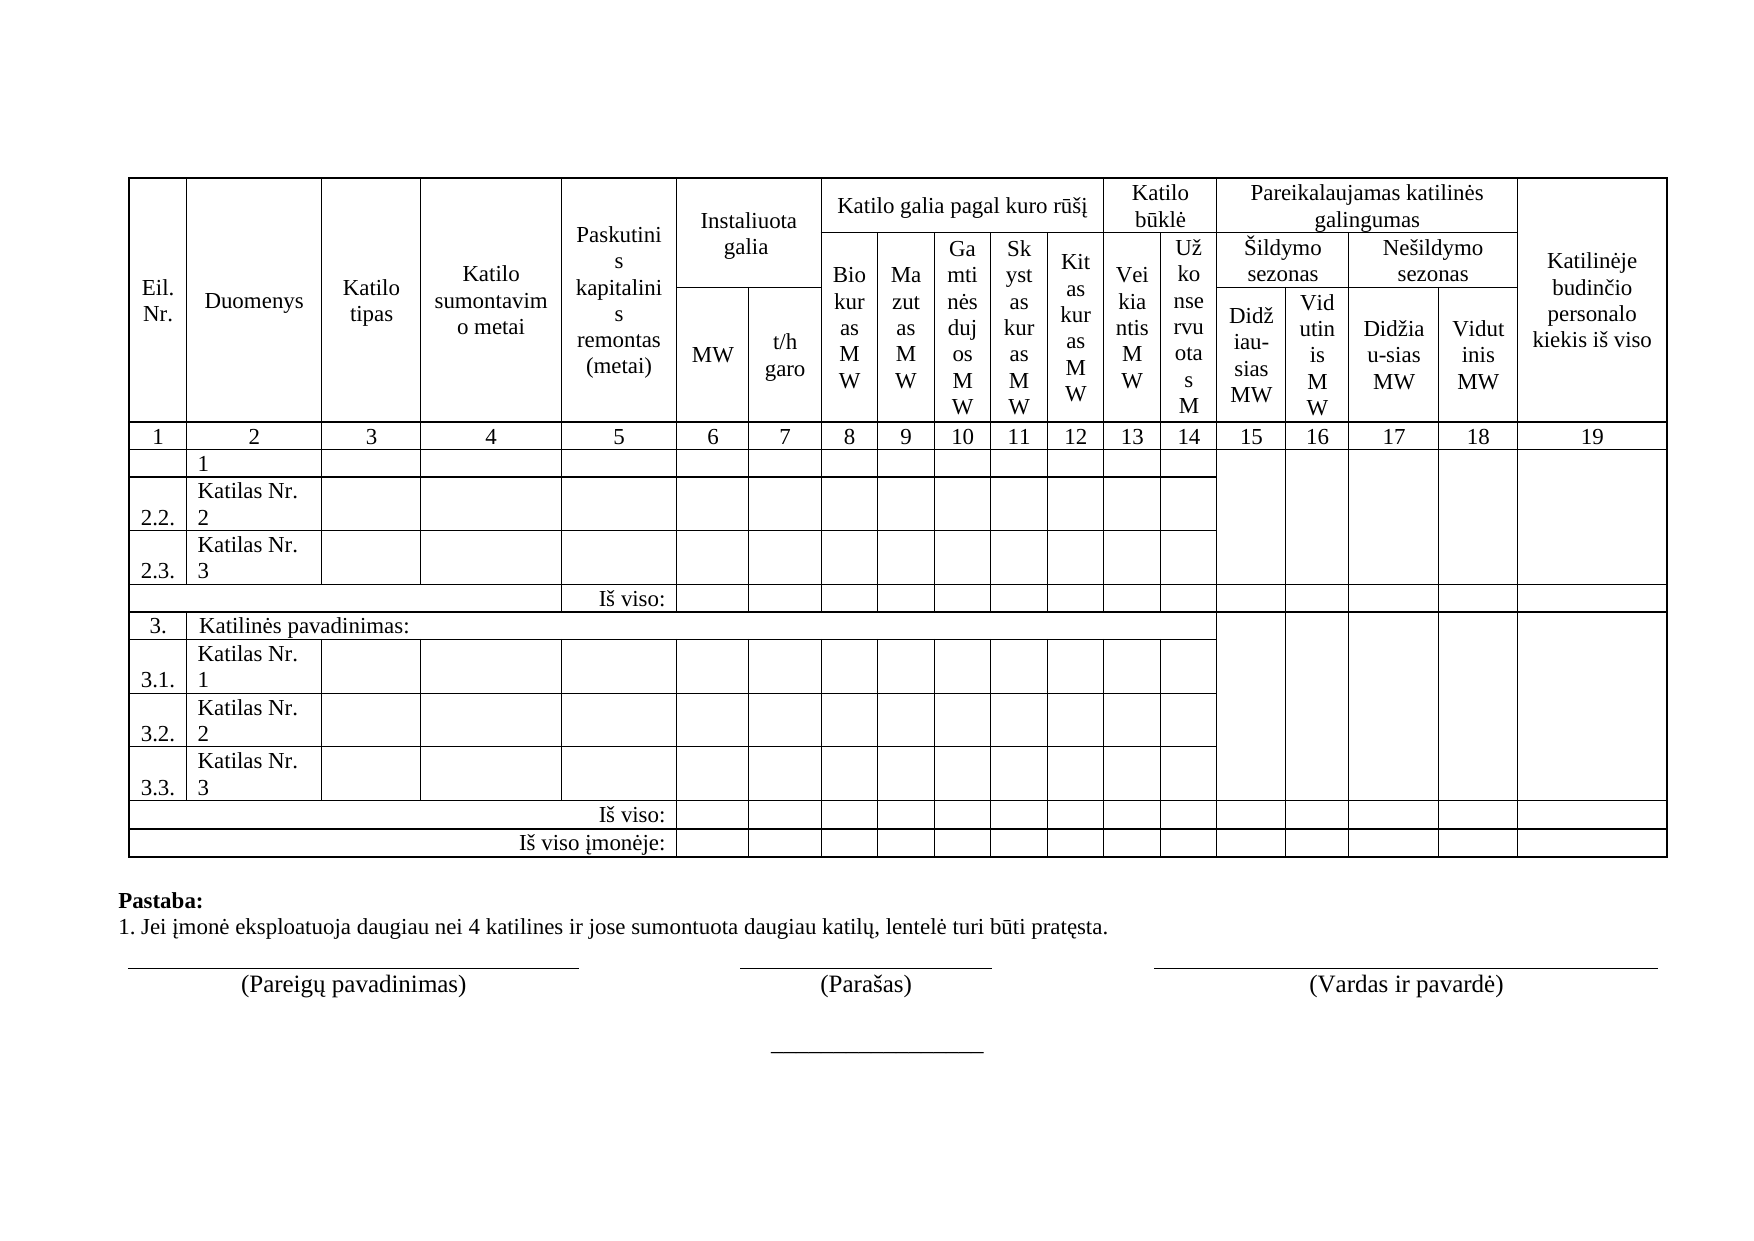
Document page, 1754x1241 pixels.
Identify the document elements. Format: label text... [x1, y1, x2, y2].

table_cell [1048, 801, 1103, 827]
table_cell [878, 694, 934, 746]
table_cell [322, 531, 420, 584]
table_cell 9 [878, 423, 934, 449]
table_cell [562, 478, 676, 530]
table_cell 3.1. [130, 640, 186, 692]
table_cell [1439, 530, 1517, 584]
table_cell [935, 694, 990, 746]
table_cell [1349, 450, 1438, 476]
table_cell [749, 747, 821, 800]
table_cell [677, 450, 748, 476]
table_header Katilo galia pagal kuro rūšį [822, 179, 1103, 232]
table_cell [421, 640, 561, 692]
table_cell [1048, 694, 1103, 746]
table_cell 2 [187, 423, 321, 449]
table_cell [186, 830, 322, 856]
table_cell [1518, 693, 1666, 746]
table_cell [1439, 476, 1517, 530]
text 1. Jei įmonė eksploatuoja daugiau nei 4 katilines ir jose sumontuota daugiau katilų, lentelė turi būti pratęsta. [118, 913, 1636, 939]
table_cell [878, 801, 934, 827]
table_cell Katilas Nr. 3 [187, 747, 321, 800]
table_cell [1349, 830, 1438, 856]
table_cell [935, 585, 990, 611]
table_cell [1518, 476, 1666, 530]
table_cell [1161, 531, 1216, 584]
table_cell [822, 694, 877, 746]
table_cell [1286, 746, 1348, 800]
table_cell [1286, 801, 1348, 827]
table_cell [1217, 530, 1285, 584]
table_header Katilo sumontavimo metai [421, 179, 561, 421]
table_cell 15 [1217, 423, 1285, 449]
table_cell [878, 585, 934, 611]
table_cell Mazutas MW [878, 233, 934, 421]
table_cell 11 [991, 423, 1047, 449]
table_cell [421, 613, 1216, 639]
table_cell 8 [822, 423, 877, 449]
table_cell [1286, 830, 1348, 856]
table_cell [991, 747, 1047, 800]
table_cell [421, 801, 561, 827]
table_cell [562, 531, 676, 584]
table_cell [1518, 746, 1666, 800]
table_cell 4 [421, 423, 561, 449]
table_cell Katilinės pavadinimas: [187, 613, 421, 639]
table_cell [1161, 450, 1216, 476]
table_cell Iš viso įmonėje: [421, 830, 676, 856]
table_cell [1048, 478, 1103, 530]
table_header Paskutinis kapitalinis remontas (metai) [562, 179, 676, 421]
table_cell [1161, 640, 1216, 692]
table_cell [1104, 531, 1160, 584]
table_cell [1104, 747, 1160, 800]
table_cell [677, 694, 748, 746]
table_cell [935, 830, 990, 856]
table_cell 12 [1048, 423, 1103, 449]
table_cell [749, 531, 821, 584]
table_cell 1 [130, 423, 186, 449]
table_cell 10 [935, 423, 990, 449]
table_cell [935, 801, 990, 827]
table_cell [1217, 585, 1285, 611]
table_cell [878, 640, 934, 692]
table_cell [322, 640, 420, 692]
table_cell 5 [562, 423, 676, 449]
table_cell [421, 694, 561, 746]
text _________________ [118, 1027, 1636, 1055]
table_cell [322, 694, 420, 746]
table_cell [677, 747, 748, 800]
table_cell [991, 830, 1047, 856]
table_cell [1161, 585, 1216, 611]
table_header Instaliuota galia [677, 179, 821, 287]
table_cell [1349, 585, 1438, 611]
table_header [579, 968, 740, 998]
table_cell [878, 830, 934, 856]
table_cell [1217, 450, 1285, 476]
table_cell [1161, 747, 1216, 800]
table_cell [1439, 585, 1517, 611]
table_cell [677, 531, 748, 584]
table_cell [1349, 613, 1438, 639]
table_cell [1104, 830, 1160, 856]
table_cell [322, 830, 421, 856]
table_cell [562, 747, 676, 800]
table_cell [749, 478, 821, 530]
table_cell Katilas Nr. 2 [187, 694, 321, 746]
table_cell [935, 478, 990, 530]
table_cell [130, 830, 186, 856]
table_cell [1518, 639, 1666, 692]
table_cell [1104, 640, 1160, 692]
table_cell [677, 830, 748, 856]
table_cell 3.3. [130, 747, 186, 800]
table_cell [1048, 531, 1103, 584]
table_cell [1349, 639, 1438, 692]
table_cell Kitas kuras MW [1048, 233, 1103, 421]
table_cell [878, 478, 934, 530]
table_cell [1217, 746, 1285, 800]
table_cell [1104, 694, 1160, 746]
table_cell Vidutinis MW [1286, 288, 1348, 421]
table_cell [1217, 830, 1285, 856]
table_cell [322, 801, 421, 827]
table_cell [1286, 476, 1348, 530]
table_cell MW [677, 288, 748, 421]
table_cell [1518, 530, 1666, 584]
table_cell [991, 450, 1047, 476]
table_cell [130, 801, 186, 827]
table_cell [935, 747, 990, 800]
table_cell [1217, 693, 1285, 746]
table_cell [1161, 801, 1216, 827]
table_cell [186, 801, 322, 827]
table_cell [1439, 830, 1517, 856]
table_cell 3.2. [130, 694, 186, 746]
table_cell [1439, 639, 1517, 692]
table_cell [822, 830, 877, 856]
table_cell Didžiau-sias MW [1217, 288, 1285, 421]
table_cell [935, 450, 990, 476]
table_cell [1439, 746, 1517, 800]
table_cell 18 [1439, 423, 1517, 449]
table_cell [822, 531, 877, 584]
table_cell Didžiau-sias MW [1349, 288, 1438, 421]
table_cell [1439, 801, 1517, 827]
table_cell [1286, 585, 1348, 611]
table_cell [1286, 450, 1348, 476]
table_cell [1286, 530, 1348, 584]
table_header Eil. Nr. [130, 179, 186, 421]
table_cell 17 [1349, 423, 1438, 449]
table_cell [677, 585, 748, 611]
table_cell [322, 747, 420, 800]
table_cell Biokuras MW [822, 233, 877, 421]
table_cell [1518, 450, 1666, 476]
table_cell [677, 801, 748, 827]
table_cell [822, 801, 877, 827]
table_cell [991, 478, 1047, 530]
table_cell [1217, 801, 1285, 827]
table_cell [562, 450, 676, 476]
table_cell [1349, 530, 1438, 584]
table_cell 3 [322, 423, 420, 449]
table_cell 6 [677, 423, 748, 449]
table_cell [1439, 693, 1517, 746]
table_cell [322, 478, 420, 530]
table_cell [1286, 639, 1348, 692]
table_cell [1048, 450, 1103, 476]
table_header (Vardas ir pavardė) [1154, 969, 1658, 998]
table_header Pareikalaujamas katilinės galingumas [1217, 179, 1517, 232]
table_cell 3. [130, 613, 186, 639]
table_cell [1286, 613, 1348, 639]
table_cell [1349, 476, 1438, 530]
table_cell [878, 747, 934, 800]
table_cell [1161, 830, 1216, 856]
table_cell [1217, 613, 1285, 639]
table_cell 19 [1518, 423, 1666, 449]
table_cell [1161, 478, 1216, 530]
table_cell 2.2. [130, 478, 186, 530]
table_cell Katilas Nr. 1 [187, 640, 321, 692]
table_header Katilo tipas [322, 179, 420, 421]
table_cell [130, 585, 186, 611]
table_cell Vidutinis MW [1439, 288, 1517, 421]
table_cell t/h garo [749, 288, 821, 421]
table_cell [878, 531, 934, 584]
table_cell [822, 640, 877, 692]
table_cell [1048, 585, 1103, 611]
table_cell [991, 531, 1047, 584]
table_cell [1349, 693, 1438, 746]
table_cell [935, 640, 990, 692]
table_cell [749, 450, 821, 476]
table_cell 13 [1104, 423, 1160, 449]
table_cell [1104, 450, 1160, 476]
table_cell [991, 585, 1047, 611]
table_cell [1518, 613, 1666, 639]
table_cell Iš viso: [561, 801, 676, 827]
table_cell [322, 450, 420, 476]
table_cell [1518, 585, 1666, 611]
table_header (Parašas) [740, 969, 992, 998]
table_cell [186, 585, 322, 611]
table_cell [749, 585, 821, 611]
table_cell [1439, 450, 1517, 476]
table_cell [822, 450, 877, 476]
table_cell Šildymo sezonas [1217, 233, 1348, 287]
table_cell [677, 478, 748, 530]
table_cell Iš viso: [562, 585, 676, 611]
table_cell 2.3. [130, 531, 186, 584]
table_header Duomenys [187, 179, 321, 421]
table_cell [991, 640, 1047, 692]
table_cell [822, 747, 877, 800]
table_cell [1048, 640, 1103, 692]
table_cell Veikiantis MW [1104, 233, 1160, 421]
table_cell [749, 694, 821, 746]
table_cell [1349, 801, 1438, 827]
table_cell [1048, 747, 1103, 800]
text Pastaba: [118, 887, 1636, 913]
table_cell [1048, 830, 1103, 856]
table_cell [421, 585, 561, 611]
table_cell [421, 531, 561, 584]
table_cell [421, 450, 561, 476]
table_cell [991, 801, 1047, 827]
table_cell 7 [749, 423, 821, 449]
table_cell [1286, 693, 1348, 746]
table_header (Pareigų pavadinimas) [128, 969, 579, 998]
table_cell [1104, 585, 1160, 611]
table_header Katilo būklė [1104, 179, 1216, 232]
table_cell [322, 585, 421, 611]
table_cell Katilas Nr. 3 [187, 531, 321, 584]
table_cell [562, 694, 676, 746]
table_cell Gamtinės dujos MW [935, 233, 990, 421]
table_cell [421, 478, 561, 530]
table_cell Katilas Nr. 2 [187, 478, 321, 530]
table_cell [1349, 746, 1438, 800]
table_cell [1104, 801, 1160, 827]
table_cell [1518, 830, 1666, 856]
table_cell 14 [1161, 423, 1216, 449]
table_cell [1104, 478, 1160, 530]
table_cell [749, 640, 821, 692]
table_cell 16 [1286, 423, 1348, 449]
table_cell [822, 478, 877, 530]
table_cell [935, 531, 990, 584]
table_cell [130, 450, 186, 476]
table_cell [878, 450, 934, 476]
table_cell 1 [187, 450, 321, 476]
table_cell Skystas kuras MW [991, 233, 1047, 421]
table_cell Nešildymo sezonas [1349, 233, 1517, 287]
table_cell [1161, 694, 1216, 746]
table_cell [749, 801, 821, 827]
table_cell [1217, 476, 1285, 530]
table_cell [749, 830, 821, 856]
table_cell [562, 640, 676, 692]
table_cell [991, 694, 1047, 746]
table_cell Užkonservuotas MW [1161, 233, 1216, 421]
table_header Katilinėje budinčio personalo kiekis iš viso [1518, 179, 1666, 421]
table_cell [421, 747, 561, 800]
table_cell [1217, 639, 1285, 692]
table_cell [1518, 801, 1666, 827]
table_cell [1439, 613, 1517, 639]
table_cell [677, 640, 748, 692]
table_header [992, 968, 1154, 998]
table_cell [822, 585, 877, 611]
